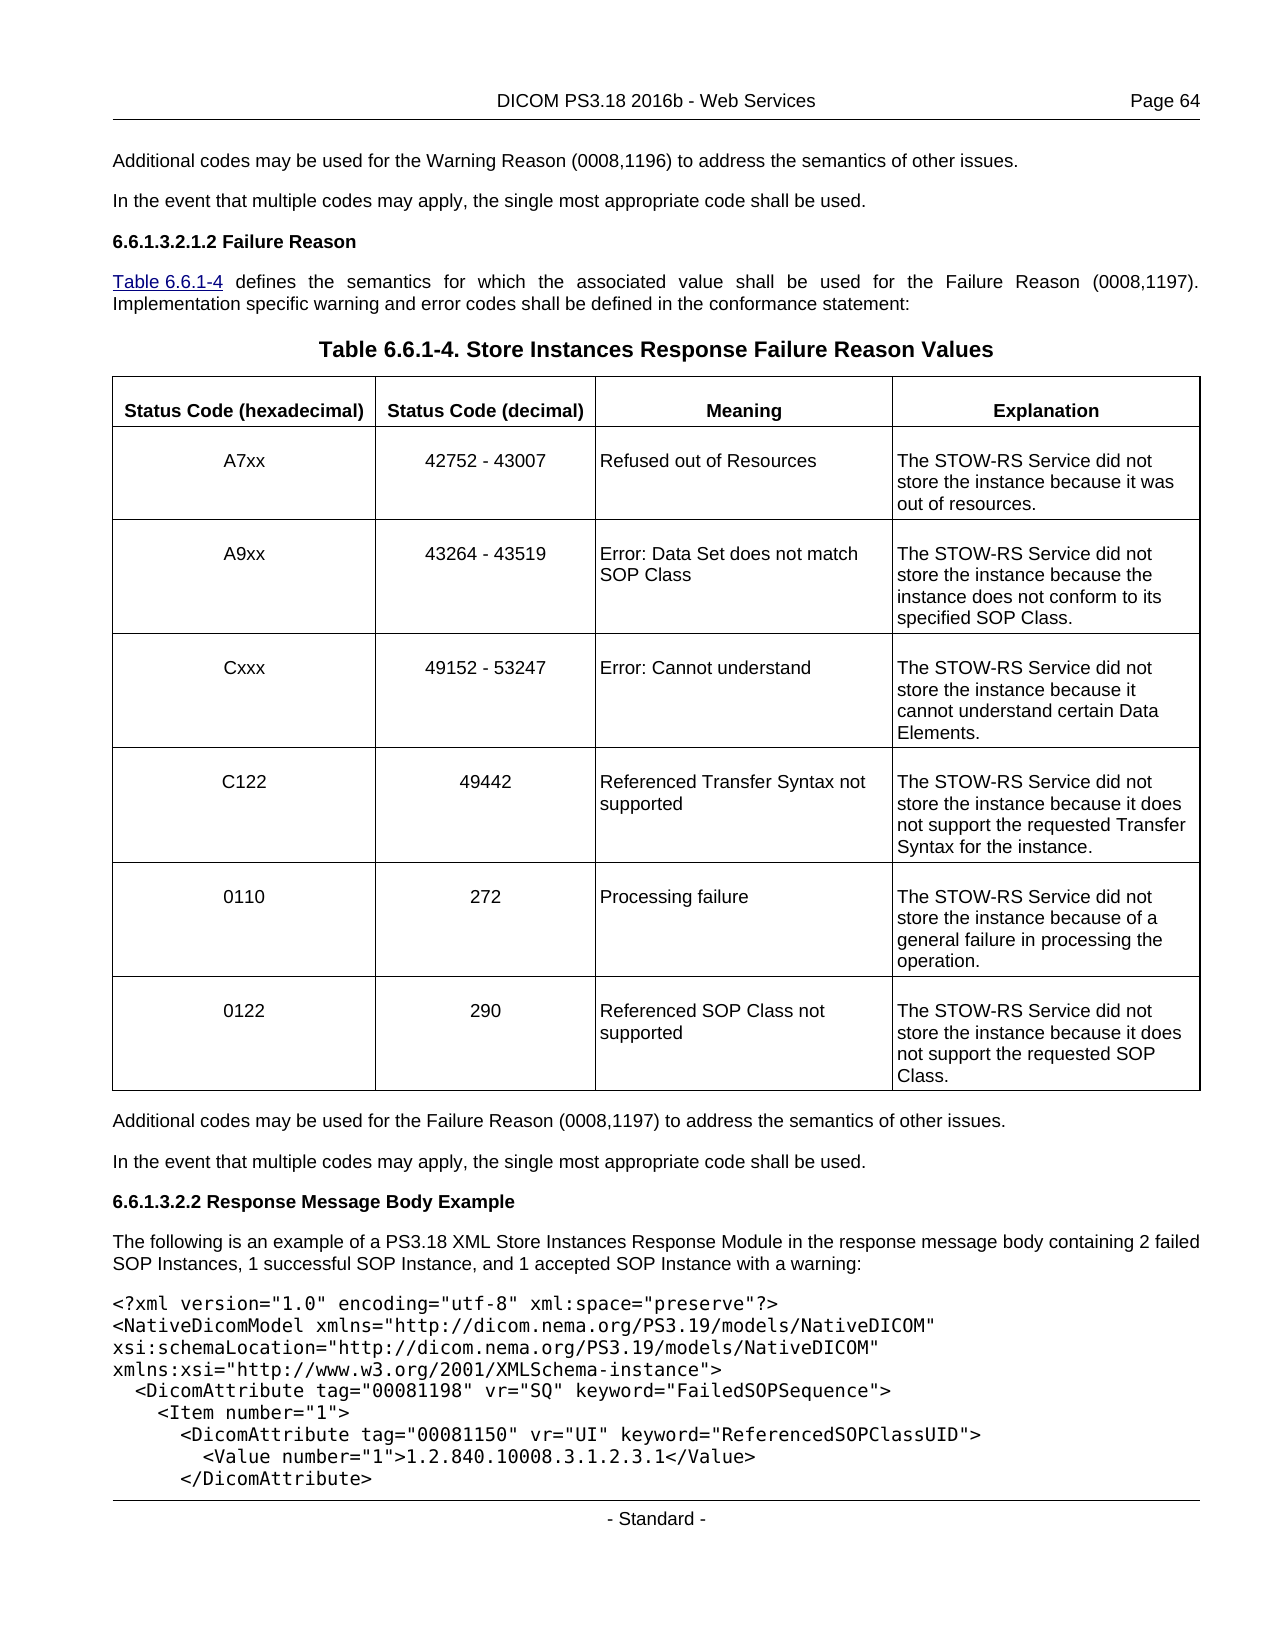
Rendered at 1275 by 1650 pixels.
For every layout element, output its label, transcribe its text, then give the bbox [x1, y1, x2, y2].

table_cell Error: Cannot understand [596, 634, 892, 747]
table_header Meaning [596, 377, 892, 426]
table_cell The STOW-RS Service did not store the instance because it does not support the requested SOP Class. [893, 977, 1199, 1090]
table_cell Cxxx [113, 634, 375, 747]
table_cell Refused out of Resources [596, 427, 892, 518]
text Table 6.6.1-4. Store Instances Response Failure Reason Values [112, 337, 1200, 362]
table_cell Error: Data Set does not match SOP Class [596, 520, 892, 633]
table_cell A7xx [113, 427, 375, 518]
table_cell The STOW-RS Service did not store the instance because it does not support the requested Transfer Syntax for the instance. [893, 748, 1199, 862]
text Table 6.6.1-4 defines the semantics for which the associated value shall be used for the Failure Reason (0008,1197). Implementation specific warning and error codes shall be defined in the conformance statement: [112, 271, 1200, 314]
text The following is an example of a PS3.18 XML Store Instances Response Module in the response message body containing 2 failed SOP Instances, 1 successful SOP Instance, and 1 accepted SOP Instance with a warning: [112, 1231, 1200, 1274]
text Additional codes may be used for the Failure Reason (0008,1197) to address the semantics of other issues. [112, 1110, 1200, 1132]
text 6.6.1.3.2.2 Response Message Body Example [112, 1191, 1200, 1212]
table_cell The STOW-RS Service did not store the instance because of a general failure in processing the operation. [893, 863, 1199, 976]
table_cell Referenced Transfer Syntax not supported [596, 748, 892, 862]
table_cell 43264 - 43519 [376, 520, 595, 633]
table_header Status Code (hexadecimal) [113, 377, 375, 426]
table_cell The STOW-RS Service did not store the instance because it cannot understand certain Data Elements. [893, 634, 1199, 747]
table_cell 290 [376, 977, 595, 1090]
table_cell 272 [376, 863, 595, 976]
table_cell 49152 - 53247 [376, 634, 595, 747]
table_cell 42752 - 43007 [376, 427, 595, 518]
table_header Explanation [893, 377, 1199, 426]
table_cell 0122 [113, 977, 375, 1090]
text Additional codes may be used for the Warning Reason (0008,1196) to address the semantics of other issues. [112, 150, 1200, 172]
table_cell Processing failure [596, 863, 892, 976]
text In the event that multiple codes may apply, the single most appropriate code shall be used. [112, 190, 1200, 212]
text In the event that multiple codes may apply, the single most appropriate code shall be used. [112, 1150, 1200, 1172]
table_cell 0110 [113, 863, 375, 976]
table_cell The STOW-RS Service did not store the instance because it was out of resources. [893, 427, 1199, 518]
table_cell A9xx [113, 520, 375, 633]
table_cell The STOW-RS Service did not store the instance because the instance does not conform to its specified SOP Class. [893, 520, 1199, 633]
table_cell Referenced SOP Class not supported [596, 977, 892, 1090]
text <?xml version="1.0" encoding="utf-8" xml:space="preserve"?> <NativeDicomModel xmlns="http://dicom.nema.org/PS3.19/models/NativeDICOM" xsi:schemaLocation="http://dicom.nema.org/PS3.19/models/NativeDICOM" xmlns:xsi="http://www.w3.org/2001/XMLSchema-instance"> <DicomAttribute tag="00081198" vr="SQ" keyword="FailedSOPSequence"> <Item number="1"> <DicomAttribute tag="00081150" vr="UI" keyword="ReferencedSOPClassUID"> <Value number="1">1.2.840.10008.3.1.2.3.1</Value> </DicomAttribute> [112, 1293, 1200, 1490]
table_cell 49442 [376, 748, 595, 862]
text 6.6.1.3.2.1.2 Failure Reason [112, 231, 1200, 252]
table_header Status Code (decimal) [376, 377, 595, 426]
table_cell C122 [113, 748, 375, 862]
